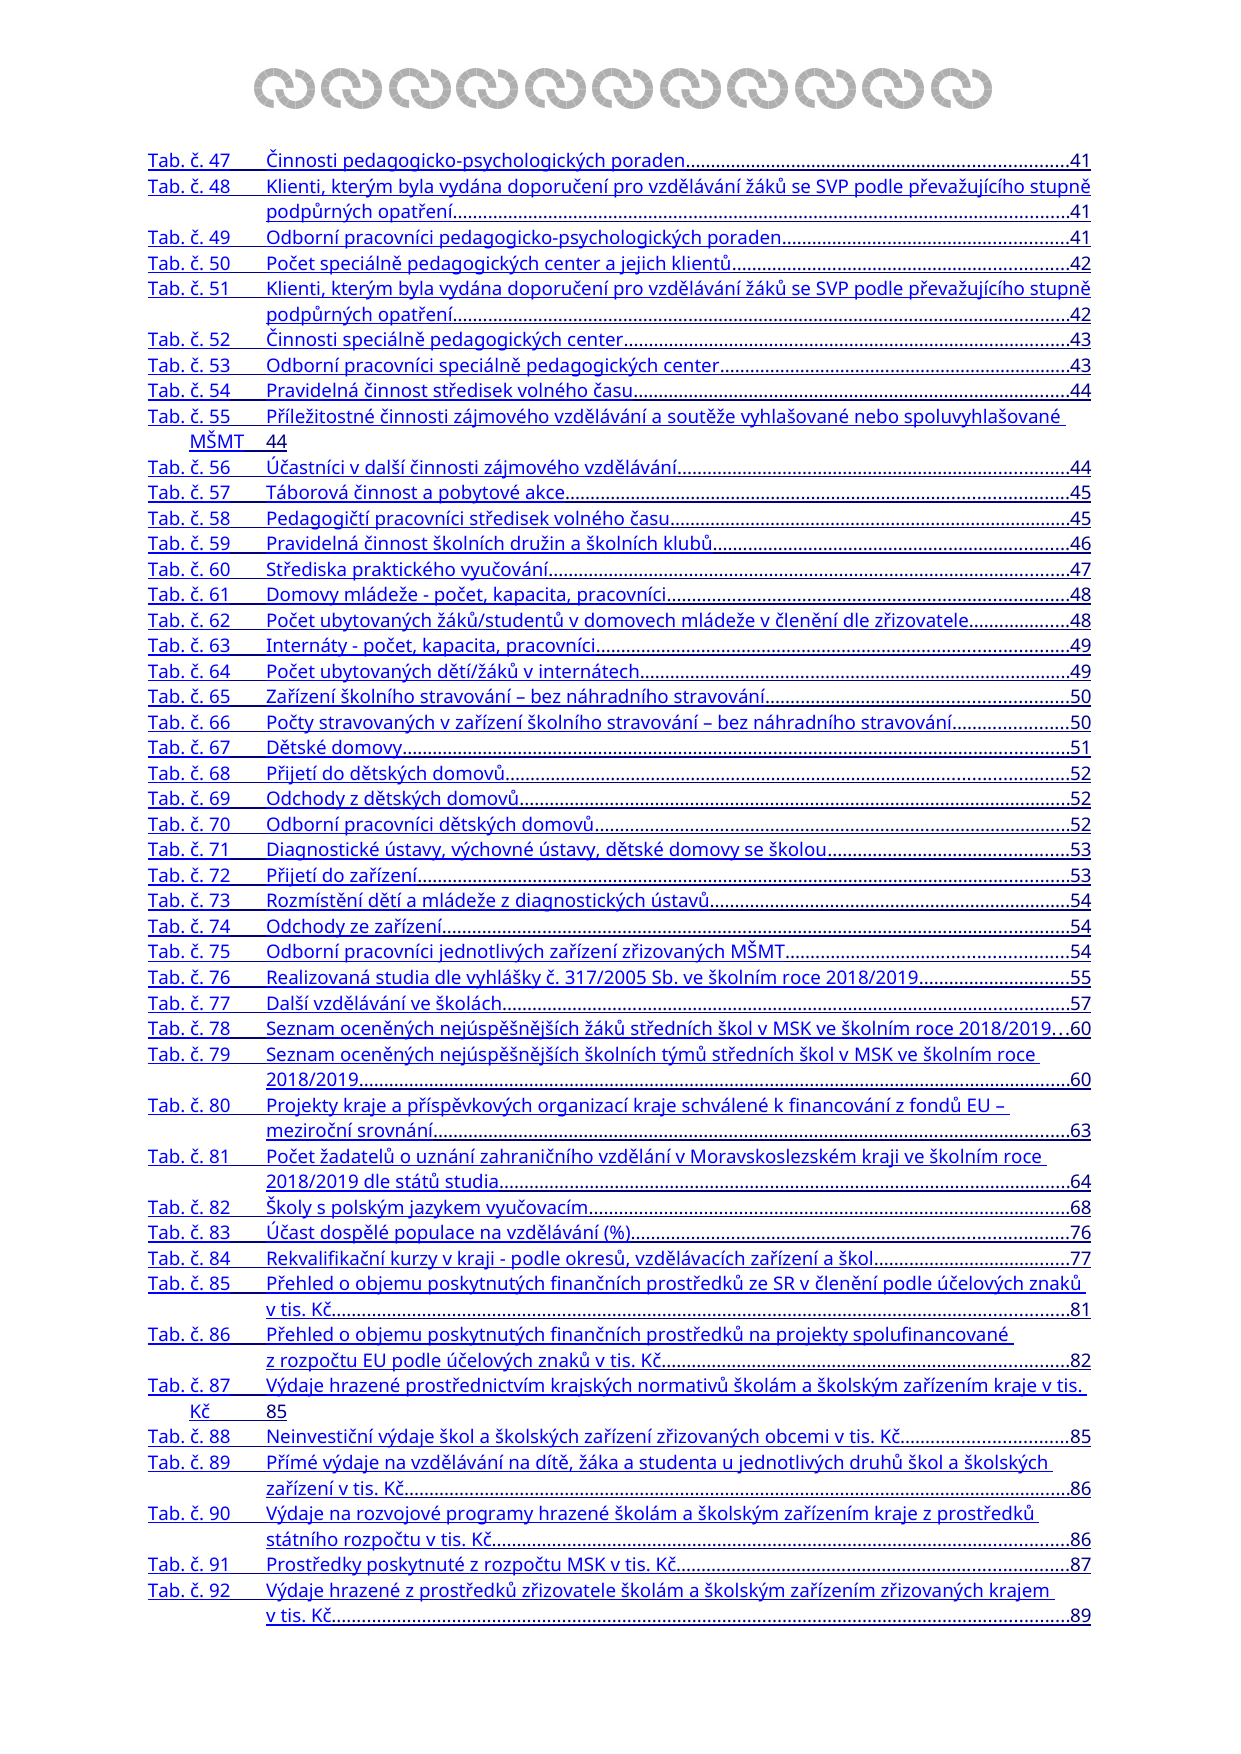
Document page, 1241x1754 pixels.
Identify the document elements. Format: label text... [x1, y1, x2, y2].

text Tab. č. 68 Přijetí do dětských domovů 52 [148, 760, 1092, 786]
text Tab. č. 65 Zařízení školního stravování – bez náhradního stravování 50 [148, 684, 1092, 709]
text Tab. č. 48 Klienti, kterým byla vydána doporučení pro vzdělávání žáků se SVP podle převažujícího stupně podpůrných opatření 41 [148, 173, 1092, 224]
text Tab. č. 88 Neinvestiční výdaje škol a školských zařízení zřizovaných obcemi v tis. Kč 85 [148, 1424, 1092, 1449]
text Tab. č. 87 Výdaje hrazené prostřednictvím krajských normativů školám a školským zařízením kraje v tis. Kč 85 [148, 1373, 1092, 1424]
text Tab. č. 67 Dětské domovy 51 [148, 735, 1092, 760]
text Tab. č. 61 Domovy mládeže - počet, kapacita, pracovníci 48 [148, 582, 1092, 607]
text Tab. č. 55 Příležitostné činnosti zájmového vzdělávání a soutěže vyhlašované nebo spoluvyhlašované MŠMT 44 [148, 403, 1092, 454]
text Tab. č. 74 Odchody ze zařízení 54 [148, 913, 1092, 939]
text Tab. č. 64 Počet ubytovaných dětí/žáků v internátech 49 [148, 658, 1092, 684]
text Tab. č. 71 Diagnostické ústavy, výchovné ústavy, dětské domovy se školou 53 [148, 837, 1092, 862]
text Tab. č. 52 Činnosti speciálně pedagogických center 43 [148, 326, 1092, 352]
text Tab. č. 83 Účast dospělé populace na vzdělávání (%) 76 [148, 1219, 1092, 1245]
text Tab. č. 53 Odborní pracovníci speciálně pedagogických center 43 [148, 352, 1092, 377]
text Tab. č. 92 Výdaje hrazené z prostředků zřizovatele školám a školským zařízením zřizovaných krajem v tis. Kč 89 [148, 1577, 1092, 1628]
text Tab. č. 49 Odborní pracovníci pedagogicko-psychologických poraden 41 [148, 224, 1092, 250]
text Tab. č. 70 Odborní pracovníci dětských domovů 52 [148, 811, 1092, 837]
text Tab. č. 59 Pravidelná činnost školních družin a školních klubů 46 [148, 531, 1092, 556]
text Tab. č. 73 Rozmístění dětí a mládeže z diagnostických ústavů 54 [148, 888, 1092, 913]
text Tab. č. 75 Odborní pracovníci jednotlivých zařízení zřizovaných MŠMT 54 [148, 939, 1092, 964]
text Tab. č. 63 Internáty - počet, kapacita, pracovníci 49 [148, 633, 1092, 658]
text Tab. č. 91 Prostředky poskytnuté z rozpočtu MSK v tis. Kč 87 [148, 1551, 1092, 1577]
text Tab. č. 78 Seznam oceněných nejúspěšnějších žáků středních škol v MSK ve školním roce 2018/2019 60 [148, 1015, 1092, 1041]
text Tab. č. 56 Účastníci v další činnosti zájmového vzdělávání 44 [148, 454, 1092, 479]
text Tab. č. 60 Střediska praktického vyučování 47 [148, 556, 1092, 582]
text Tab. č. 58 Pedagogičtí pracovníci středisek volného času 45 [148, 505, 1092, 531]
text Tab. č. 69 Odchody z dětských domovů 52 [148, 786, 1092, 811]
text Tab. č. 51 Klienti, kterým byla vydána doporučení pro vzdělávání žáků se SVP podle převažujícího stupně podpůrných opatření 42 [148, 275, 1092, 326]
text Tab. č. 84 Rekvalifikační kurzy v kraji - podle okresů, vzdělávacích zařízení a škol 77 [148, 1245, 1092, 1271]
text Tab. č. 54 Pravidelná činnost středisek volného času 44 [148, 377, 1092, 403]
text Tab. č. 77 Další vzdělávání ve školách 57 [148, 990, 1092, 1015]
text Tab. č. 79 Seznam oceněných nejúspěšnějších školních týmů středních škol v MSK ve školním roce 2018/2019 60 [148, 1041, 1092, 1092]
text Tab. č. 50 Počet speciálně pedagogických center a jejich klientů 42 [148, 250, 1092, 275]
text Tab. č. 66 Počty stravovaných v zařízení školního stravování – bez náhradního stravování 50 [148, 709, 1092, 735]
text Tab. č. 76 Realizovaná studia dle vyhlášky č. 317/2005 Sb. ve školním roce 2018/2019 55 [148, 964, 1092, 990]
text Tab. č. 81 Počet žadatelů o uznání zahraničního vzdělání v Moravskoslezském kraji ve školním roce 2018/2019 dle států studia 64 [148, 1143, 1092, 1194]
text Tab. č. 86 Přehled o objemu poskytnutých finančních prostředků na projekty spolufinancované z rozpočtu EU podle účelových znaků v tis. Kč 82 [148, 1322, 1092, 1373]
text Tab. č. 57 Táborová činnost a pobytové akce 45 [148, 479, 1092, 505]
text Tab. č. 82 Školy s polským jazykem vyučovacím 68 [148, 1194, 1092, 1219]
text Tab. č. 72 Přijetí do zařízení 53 [148, 862, 1092, 888]
text Tab. č. 89 Přímé výdaje na vzdělávání na dítě, žáka a studenta u jednotlivých druhů škol a školských zařízení v tis. Kč 86 [148, 1449, 1092, 1500]
text Tab. č. 62 Počet ubytovaných žáků/studentů v domovech mládeže v členění dle zřizovatele 48 [148, 607, 1092, 633]
text Tab. č. 85 Přehled o objemu poskytnutých finančních prostředků ze SR v členění podle účelových znaků v tis. Kč 81 [148, 1271, 1092, 1322]
text Tab. č. 80 Projekty kraje a příspěvkových organizací kraje schválené k financování z fondů EU – meziroční srovnání 63 [148, 1092, 1092, 1143]
text Tab. č. 47 Činnosti pedagogicko-psychologických poraden 41 [148, 148, 1092, 173]
text Tab. č. 90 Výdaje na rozvojové programy hrazené školám a školským zařízením kraje z prostředků státního rozpočtu v tis. Kč 86 [148, 1500, 1092, 1551]
